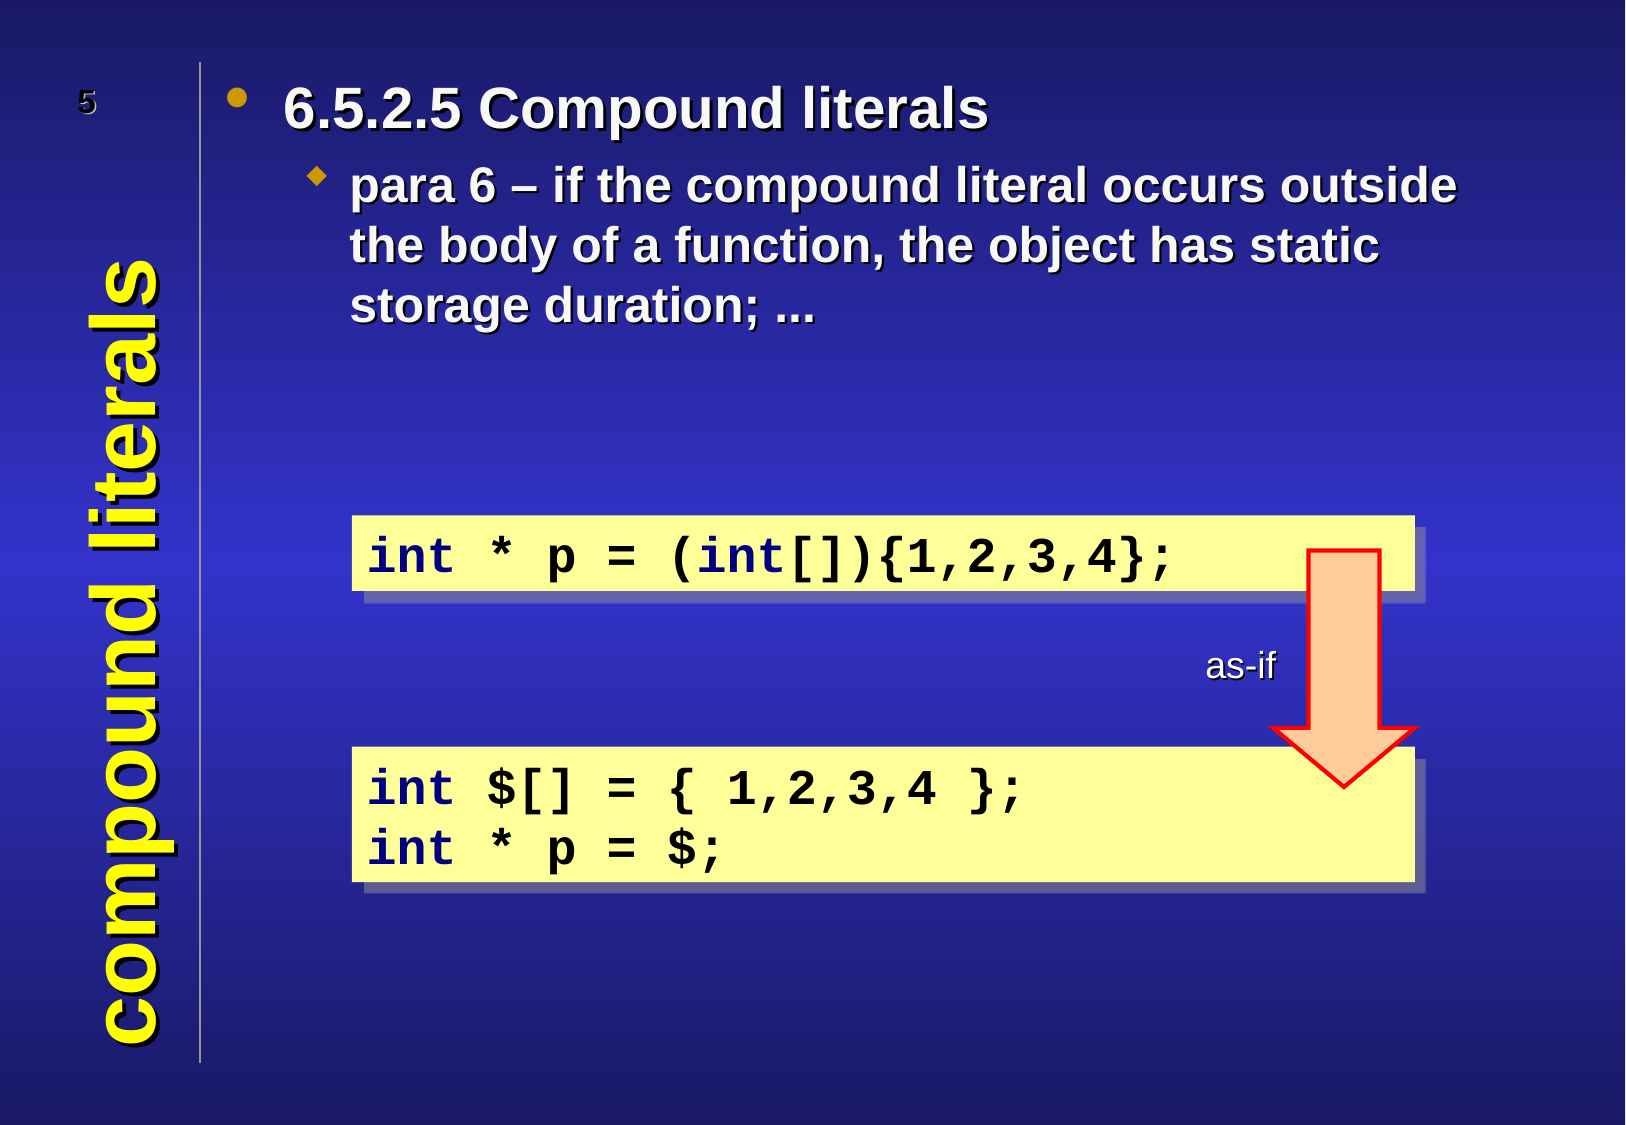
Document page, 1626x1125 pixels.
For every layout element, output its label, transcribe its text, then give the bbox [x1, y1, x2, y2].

text_box as-if [1190, 633, 1333, 694]
list 6.5.2.5 Compound literals para 6 – if the compound literal occurs outside the body of a function, the object has static storage duration; ... [212, 62, 1550, 1063]
text_box int * p = (int[]){1,2,3,4}; [351, 515, 1415, 591]
text_box int $[] = { 1,2,3,4 }; int * p = $; [351, 746, 1415, 883]
text_box [1273, 550, 1415, 788]
title compound literals [50, 187, 188, 1063]
